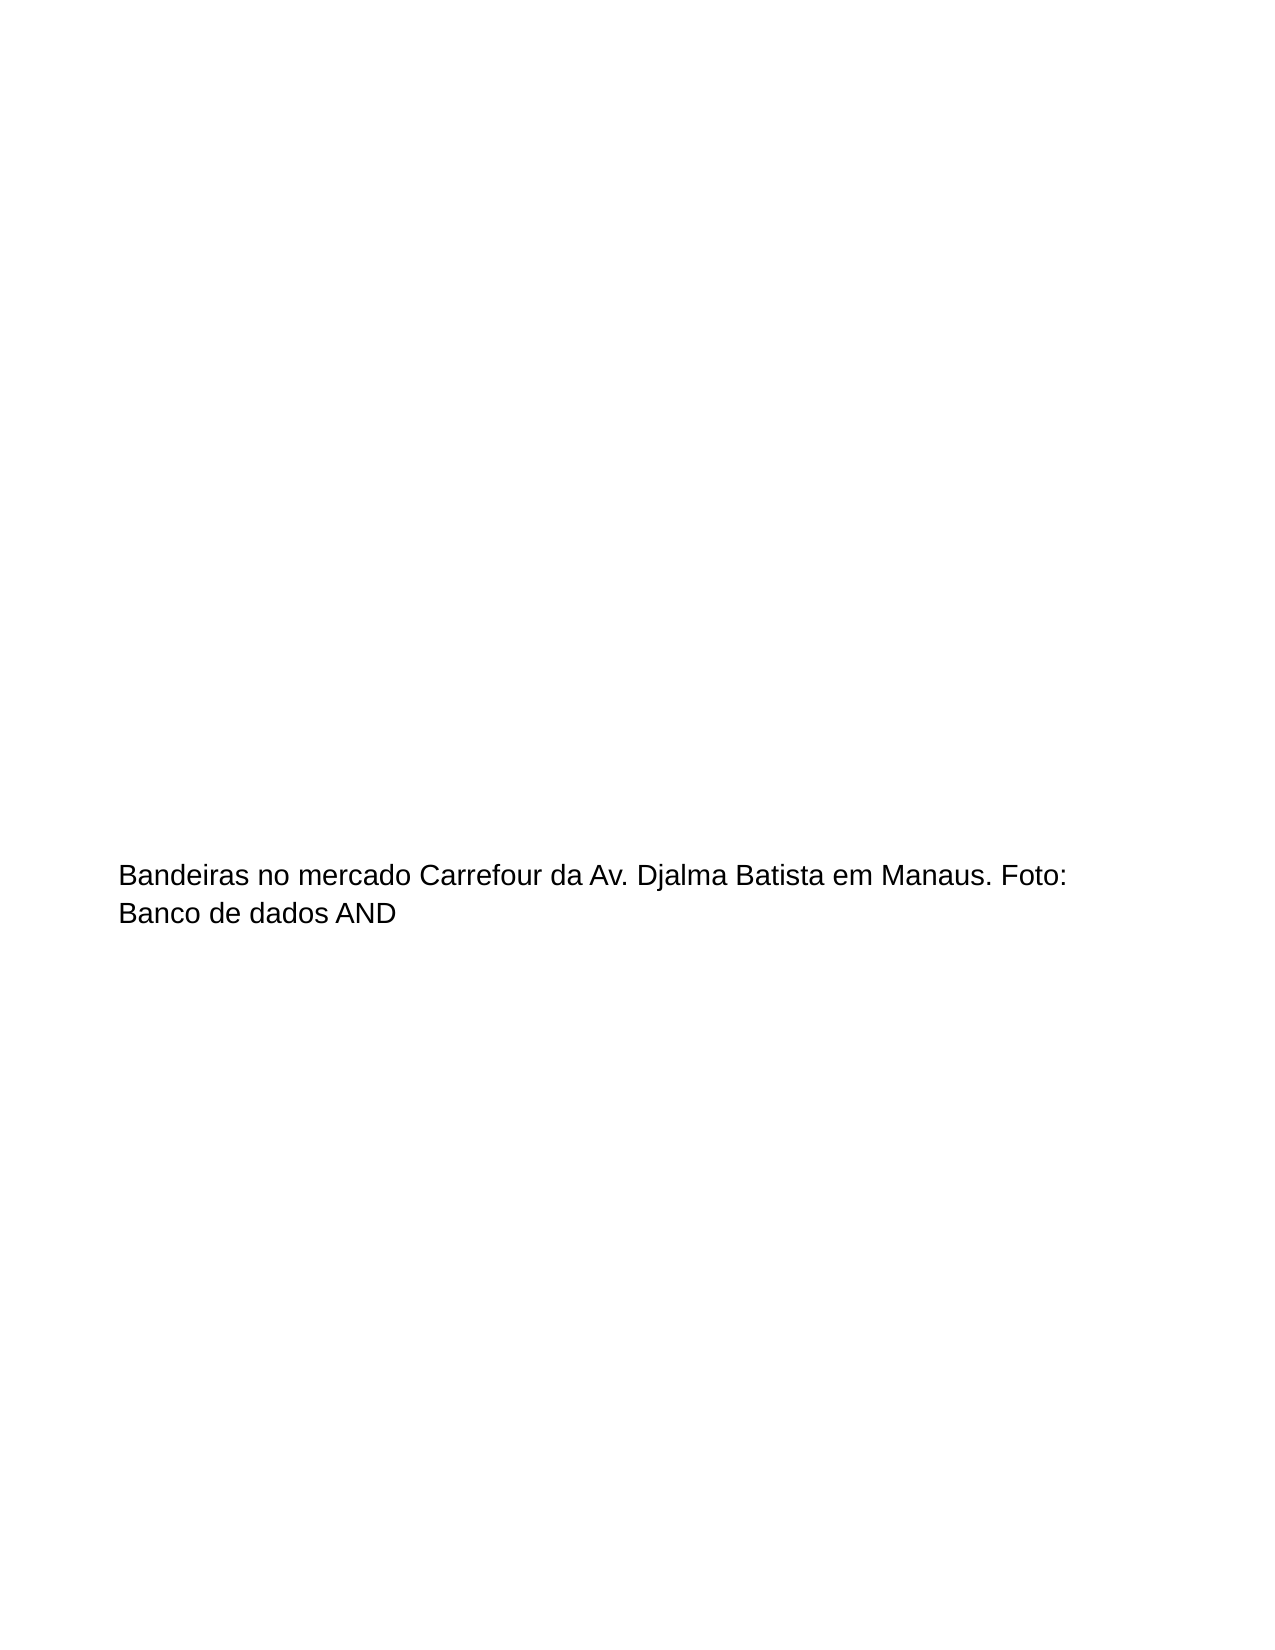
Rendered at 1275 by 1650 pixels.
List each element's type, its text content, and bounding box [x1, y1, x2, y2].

text Bandeiras no mercado Carrefour da Av. Djalma Batista em Manaus. Foto: Banco de dados AND [118, 857, 1157, 929]
